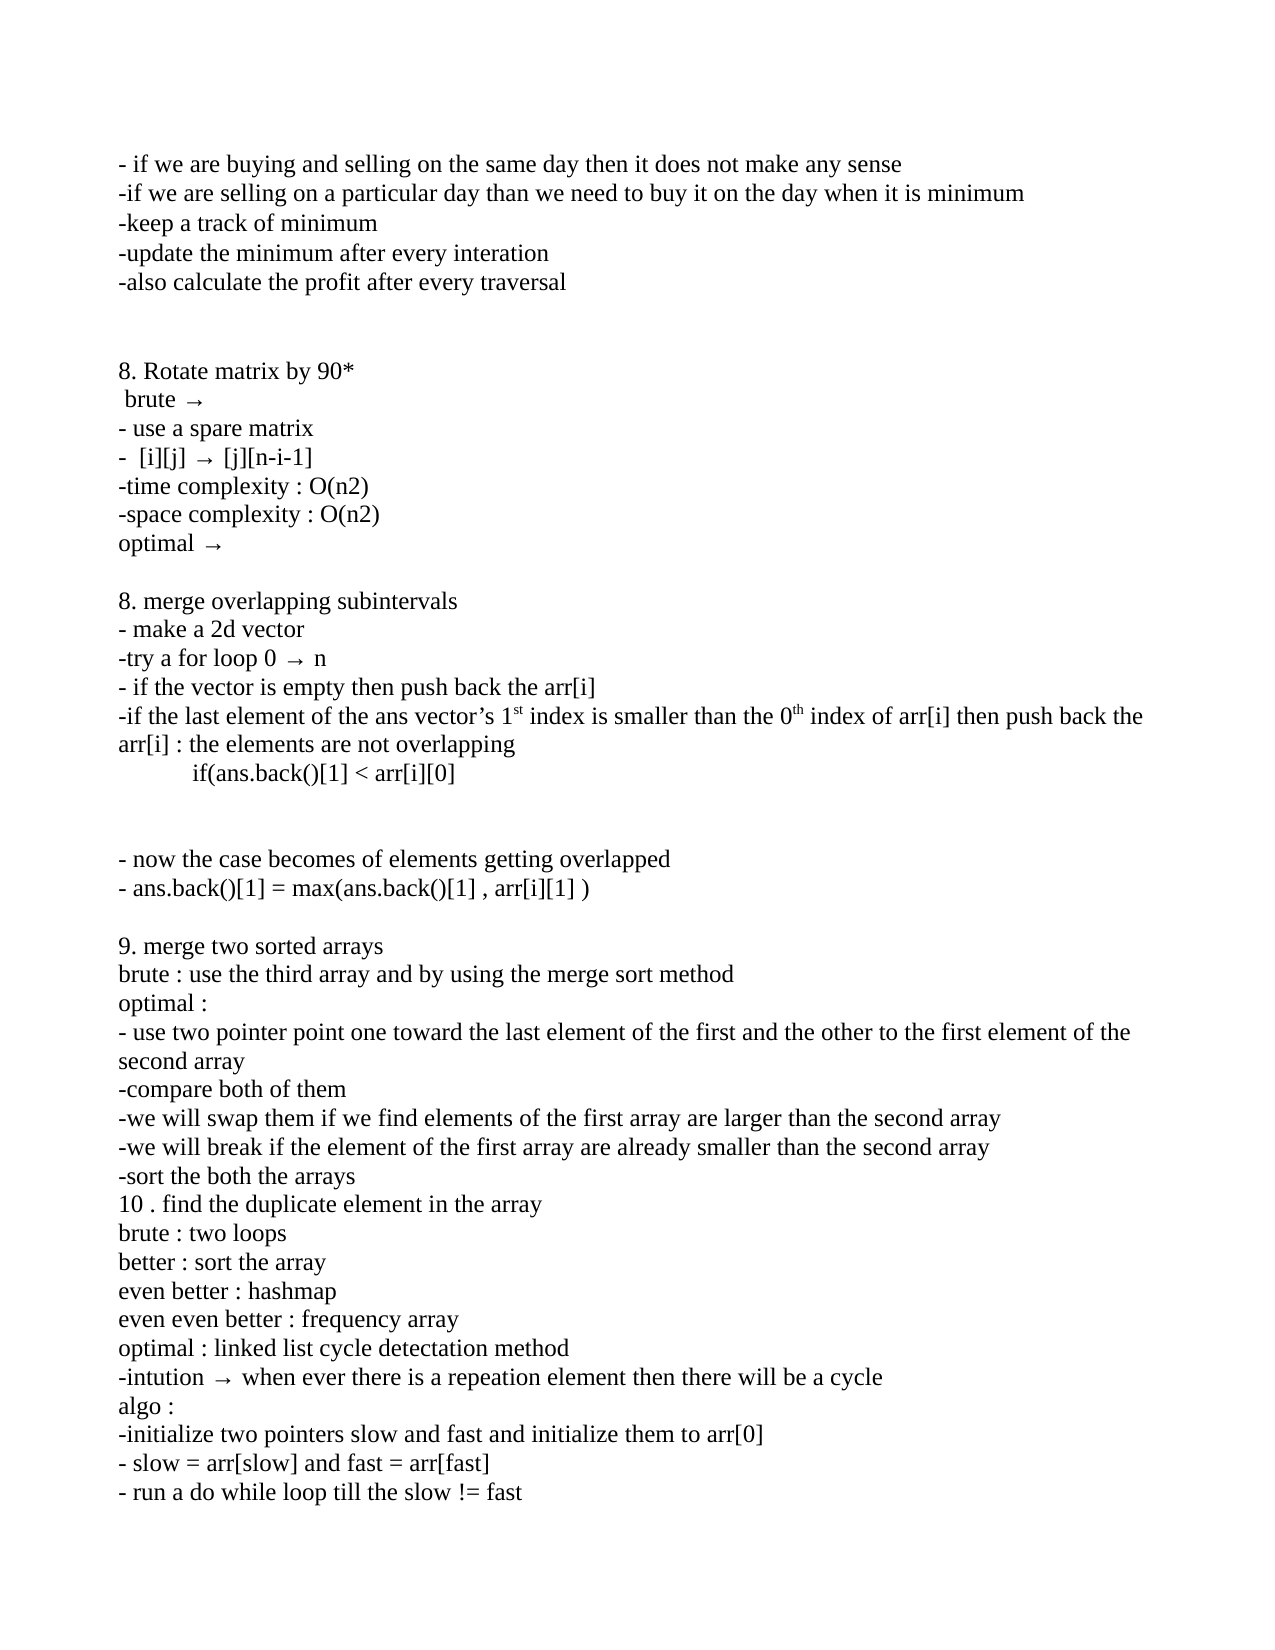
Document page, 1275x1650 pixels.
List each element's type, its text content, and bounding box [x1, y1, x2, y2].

text brute : two loops [118, 1218, 1157, 1247]
text - ans.back()[1] = max(ans.back()[1] , arr[i][1] ) [118, 873, 1157, 902]
text 8. merge overlapping subintervals [118, 586, 1157, 614]
text 8. Rotate matrix by 90* [118, 356, 1157, 384]
text - slow = arr[slow] and fast = arr[fast] [118, 1448, 1157, 1477]
text optimal : [118, 988, 1157, 1017]
text 9. merge two sorted arrays [118, 931, 1157, 959]
text even better : hashmap [118, 1276, 1157, 1304]
text better : sort the array [118, 1247, 1157, 1276]
text -intution → when ever there is a repeation element then there will be a cycle [118, 1362, 1157, 1391]
text even even better : frequency array [118, 1304, 1157, 1333]
text -try a for loop 0 → n [118, 643, 1157, 672]
text - run a do while loop till the slow != fast [118, 1477, 1157, 1506]
text -time complexity : O(n2) [118, 471, 1157, 499]
text -sort the both the arrays [118, 1161, 1157, 1189]
text - use two pointer point one toward the last element of the first and the other to the first element of the second array [118, 1017, 1157, 1074]
text -compare both of them [118, 1074, 1157, 1103]
text -we will swap them if we find elements of the first array are larger than the second array [118, 1103, 1157, 1132]
text -update the minimum after every interation [118, 237, 1157, 267]
text - if the vector is empty then push back the arr[i] [118, 672, 1157, 701]
text if(ans.back()[1] < arr[i][0] [118, 758, 1157, 787]
text optimal → [118, 528, 1157, 557]
text algo : [118, 1391, 1157, 1419]
text - if we are buying and selling on the same day then it does not make any sense [118, 148, 1157, 177]
text optimal : linked list cycle detectation method [118, 1333, 1157, 1362]
text - [i][j] → [j][n-i-1] [118, 442, 1157, 471]
text - use a spare matrix [118, 413, 1157, 442]
text brute → [118, 384, 1157, 413]
text -initialize two pointers slow and fast and initialize them to arr[0] [118, 1419, 1157, 1448]
text - now the case becomes of elements getting overlapped [118, 844, 1157, 873]
text -if we are selling on a particular day than we need to buy it on the day when it is minimum [118, 177, 1157, 207]
text brute : use the third array and by using the merge sort method [118, 959, 1157, 988]
text -also calculate the profit after every traversal [118, 267, 1157, 296]
text -if the last element of the ans vector’s 1st index is smaller than the 0th index of arr[i] then push back the arr[i] : the elements are not overlapping [118, 701, 1157, 758]
text - make a 2d vector [118, 614, 1157, 643]
text 10 . find the duplicate element in the array [118, 1189, 1157, 1218]
text -space complexity : O(n2) [118, 499, 1157, 528]
text -we will break if the element of the first array are already smaller than the second array [118, 1132, 1157, 1161]
text -keep a track of minimum [118, 207, 1157, 237]
